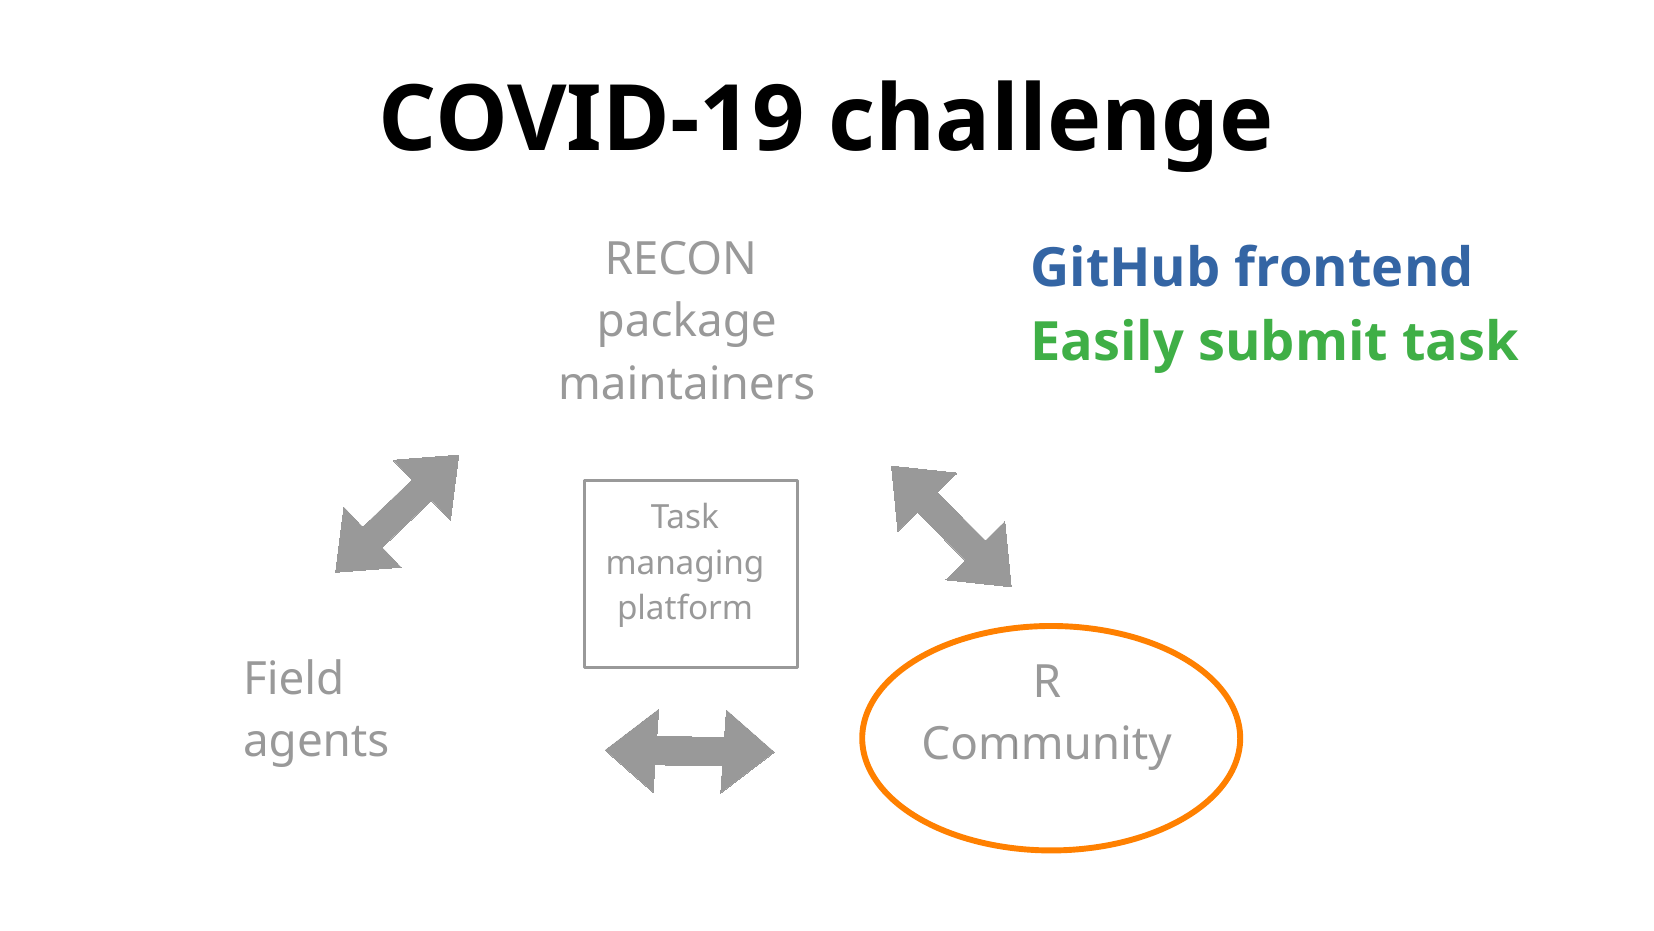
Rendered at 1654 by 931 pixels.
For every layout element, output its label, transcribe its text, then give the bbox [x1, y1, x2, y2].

text_box [1148, 760, 1241, 839]
text_box GitHub frontend Easily submit task [1016, 221, 1654, 650]
text_box [106, 165, 1241, 851]
text_box [866, 629, 1237, 845]
title COVID-19 challenge [82, 37, 1571, 193]
